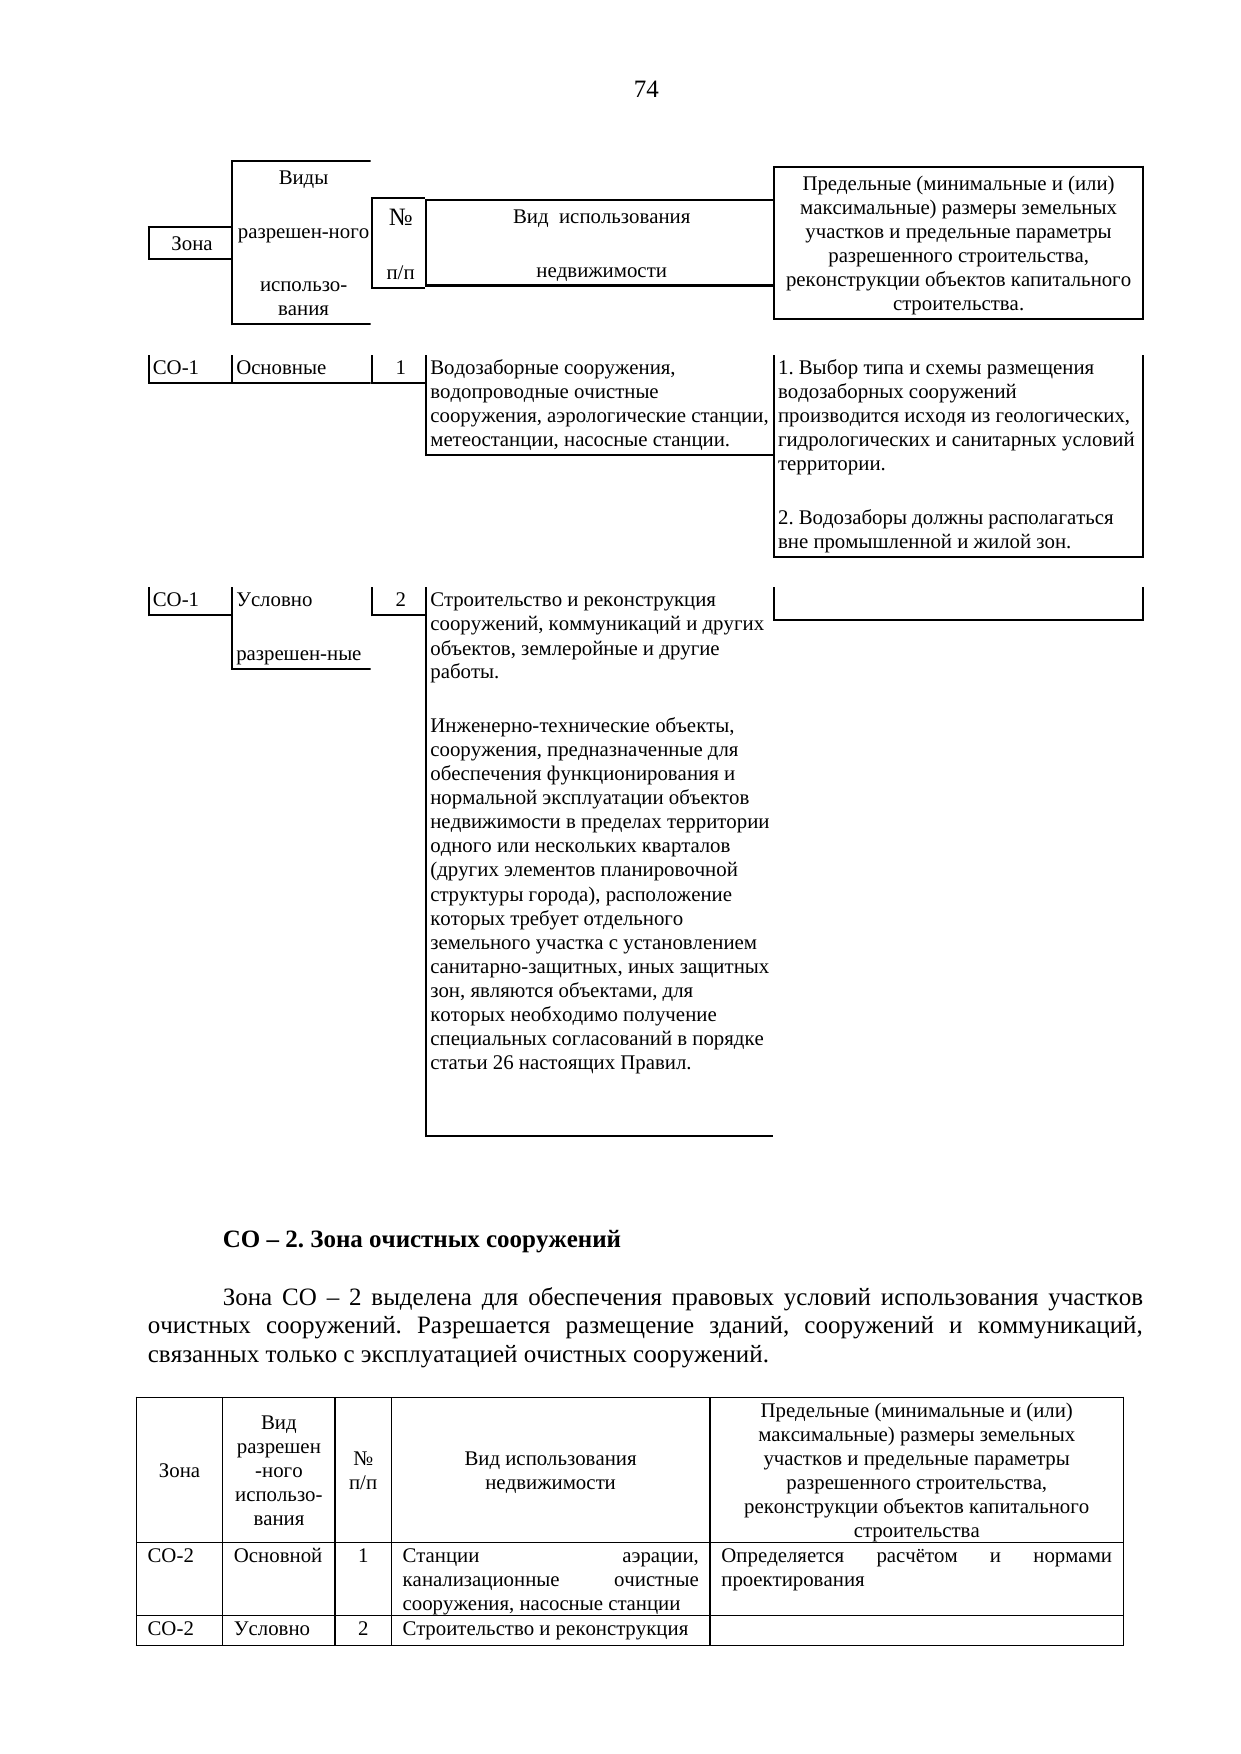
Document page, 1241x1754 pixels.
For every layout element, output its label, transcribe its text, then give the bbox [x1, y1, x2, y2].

table_cell [371, 616, 425, 1167]
table_cell Станции аэрации, канализационные очистные сооружения, насосные станции [392, 1543, 709, 1615]
table_cell СО-2 [137, 1616, 222, 1645]
table_cell [425, 456, 773, 587]
table_cell [148, 384, 231, 587]
table_cell Определяется расчётом и нормами проектирования [711, 1543, 1123, 1615]
table_cell 1. Выбор типа и схемы размещения водозаборных сооружений производится исходя из геологических, гидрологических и санитарных условий территории. 2. Водозаборы должны располагаться вне промышленной и жилой зон. [775, 355, 1142, 556]
table_cell [148, 616, 231, 1167]
table_header [773, 320, 1144, 355]
table_cell 2 [336, 1616, 391, 1645]
table_header № п/п [373, 199, 425, 287]
table_cell Основные [233, 355, 371, 382]
table_cell [371, 384, 425, 587]
table_header Вид разрешен -ного использо-вания [223, 1398, 334, 1542]
table_cell СО-1 [150, 587, 231, 614]
table_header Вид использования недвижимости [427, 201, 773, 284]
table_cell Строительство и реконструкция [392, 1616, 709, 1645]
table_cell [773, 621, 1144, 1167]
table_header [425, 287, 773, 355]
table_cell 2 [373, 587, 425, 614]
table_cell Водозаборные сооружения, водопроводные очистные сооружения, аэрологические станции, метеостанции, насосные станции. [427, 355, 773, 454]
table_cell 1 [373, 355, 425, 382]
table_cell Строительство и реконструкция сооружений, коммуникаций и других объектов, землеройные и другие работы. Инженерно-технические объекты, сооружения, предназначенные для обеспечения функционирования и нормальной эксплуатации объектов недвижимости в пределах территории одного или нескольких кварталов (других элементов планировочной структуры города), расположение которых требует отдельного земельного участка с установлением санитарно-защитных, иных защитных зон, являются объектами, для которых необходимо получение специальных согласований в порядке статьи 26 настоящих Правил. [427, 587, 773, 1135]
table_cell 1 [336, 1543, 391, 1615]
table_cell [773, 558, 1144, 587]
table_cell Условно разрешен-ные [233, 587, 371, 668]
table_cell [711, 1616, 1123, 1645]
table_header [371, 160, 425, 197]
table_header [148, 260, 231, 355]
text СО – 2. Зона очистных сооружений [148, 1224, 1144, 1253]
table_header [231, 325, 371, 355]
table_header Виды разрешен-ного использо-вания [233, 162, 371, 323]
table_header [148, 160, 231, 226]
table_header Предельные (минимальные и (или) максимальные) размеры земельных участков и предельные параметры разрешенного строительства, реконструкции объектов капитального строительства. [775, 168, 1142, 318]
table_header [371, 289, 425, 355]
table_cell СО-2 [137, 1543, 222, 1615]
table_cell [231, 384, 371, 587]
table_header Зона [137, 1398, 222, 1542]
table_header Предельные (минимальные и (или) максимальные) размеры земельных участков и предельные параметры разрешенного строительства, реконструкции объектов капитального строительства [711, 1398, 1123, 1542]
table_cell Основной [223, 1543, 334, 1615]
table_cell СО-1 [150, 355, 231, 382]
table_header [425, 160, 773, 199]
table_header № п/п [336, 1398, 391, 1542]
table_header Зона [150, 228, 231, 258]
text Зона СО – 2 выделена для обеспечения правовых условий использования участков очистных сооружений. Разрешается размещение зданий, сооружений и коммуникаций, связанных только с эксплуатацией очистных сооружений. [148, 1282, 1144, 1368]
table_cell Условно [223, 1616, 334, 1645]
table_cell [231, 670, 371, 1167]
table_cell [775, 587, 1142, 619]
table_header Вид использования недвижимости [392, 1398, 709, 1542]
